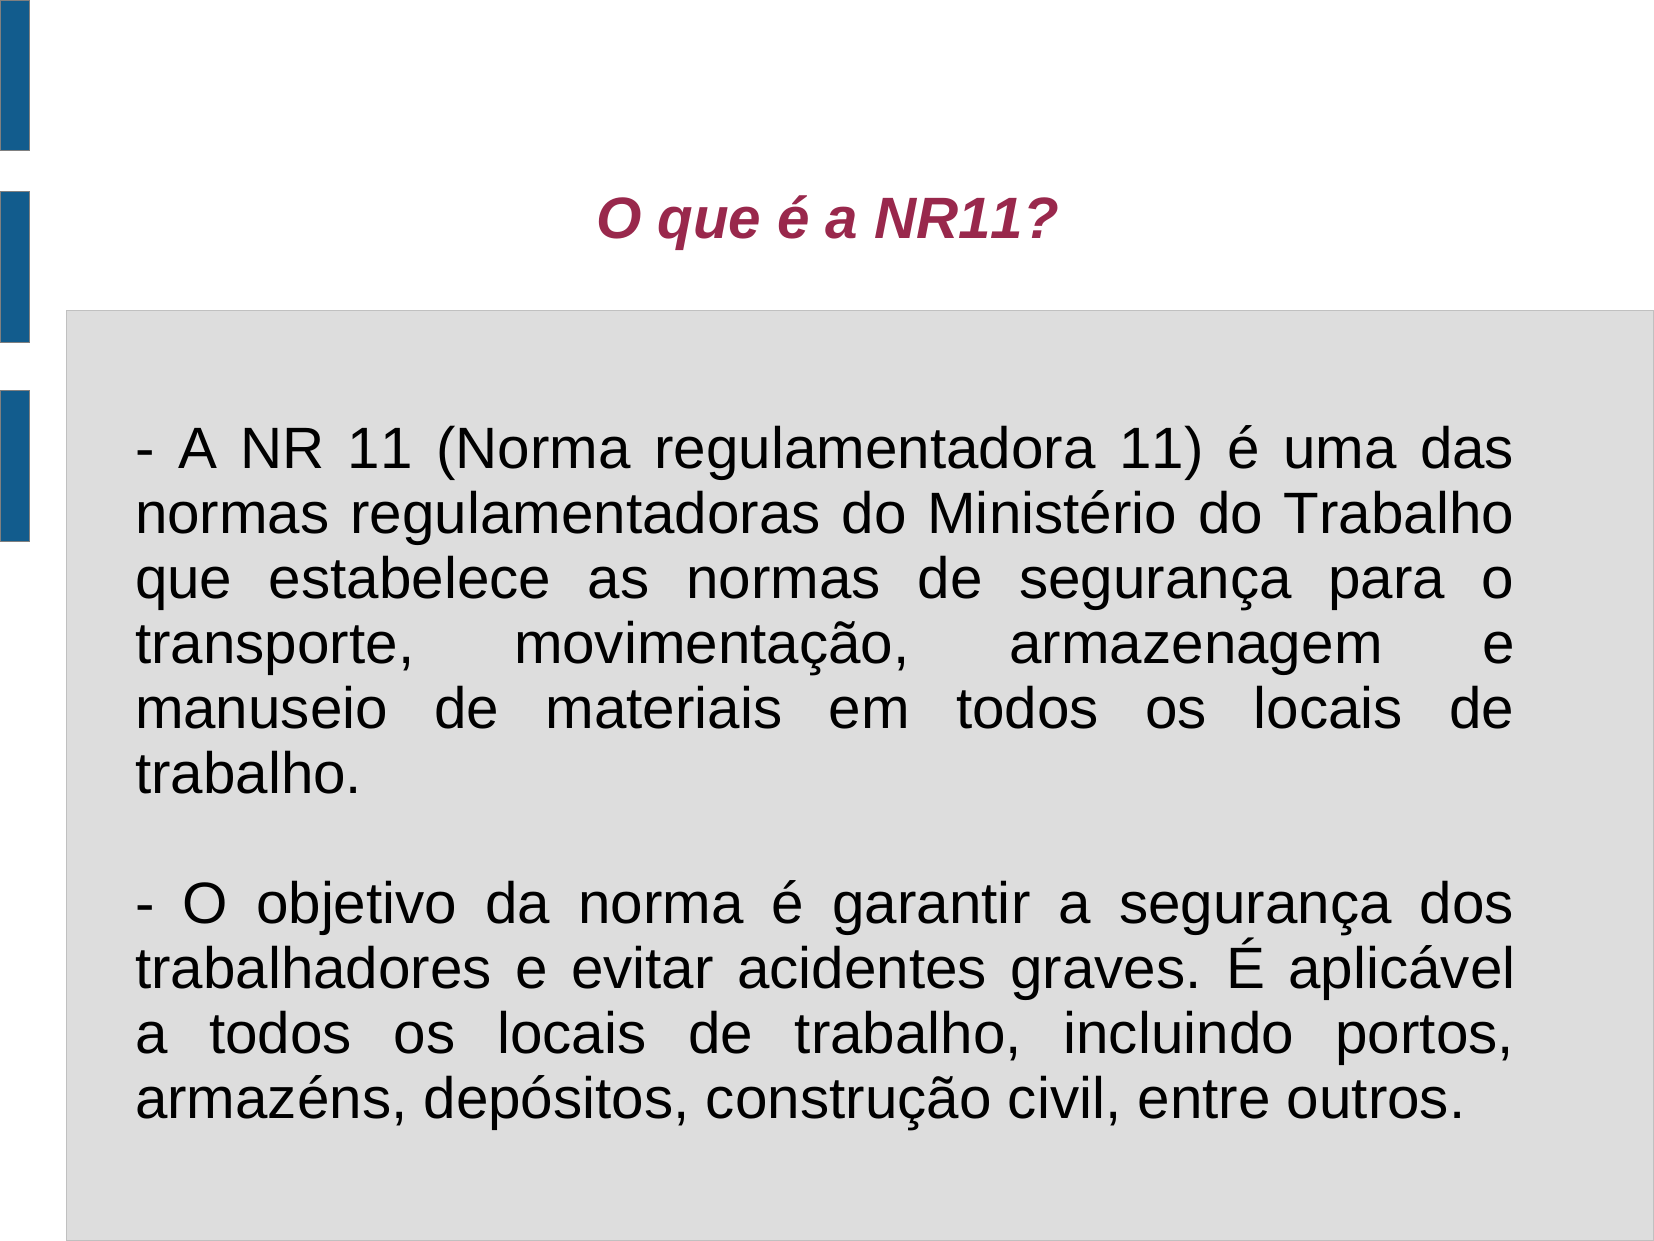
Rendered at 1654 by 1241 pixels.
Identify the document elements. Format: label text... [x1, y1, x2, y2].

list - A NR 11 (Norma regulamentadora 11) é uma das normas regulamentadoras do Ministério do Trabalho que estabelece as normas de segurança para o transporte, movimentação, armazenagem e manuseio de materiais em todos os locais de trabalho. - O objetivo da norma é garantir a segurança dos trabalhadores e evitar acidentes graves. É aplicável a todos os locais de trabalho, incluindo portos, armazéns, depósitos, construção civil, entre outros. [134, 350, 1516, 1133]
title O que é a NR11? [121, 114, 1534, 322]
